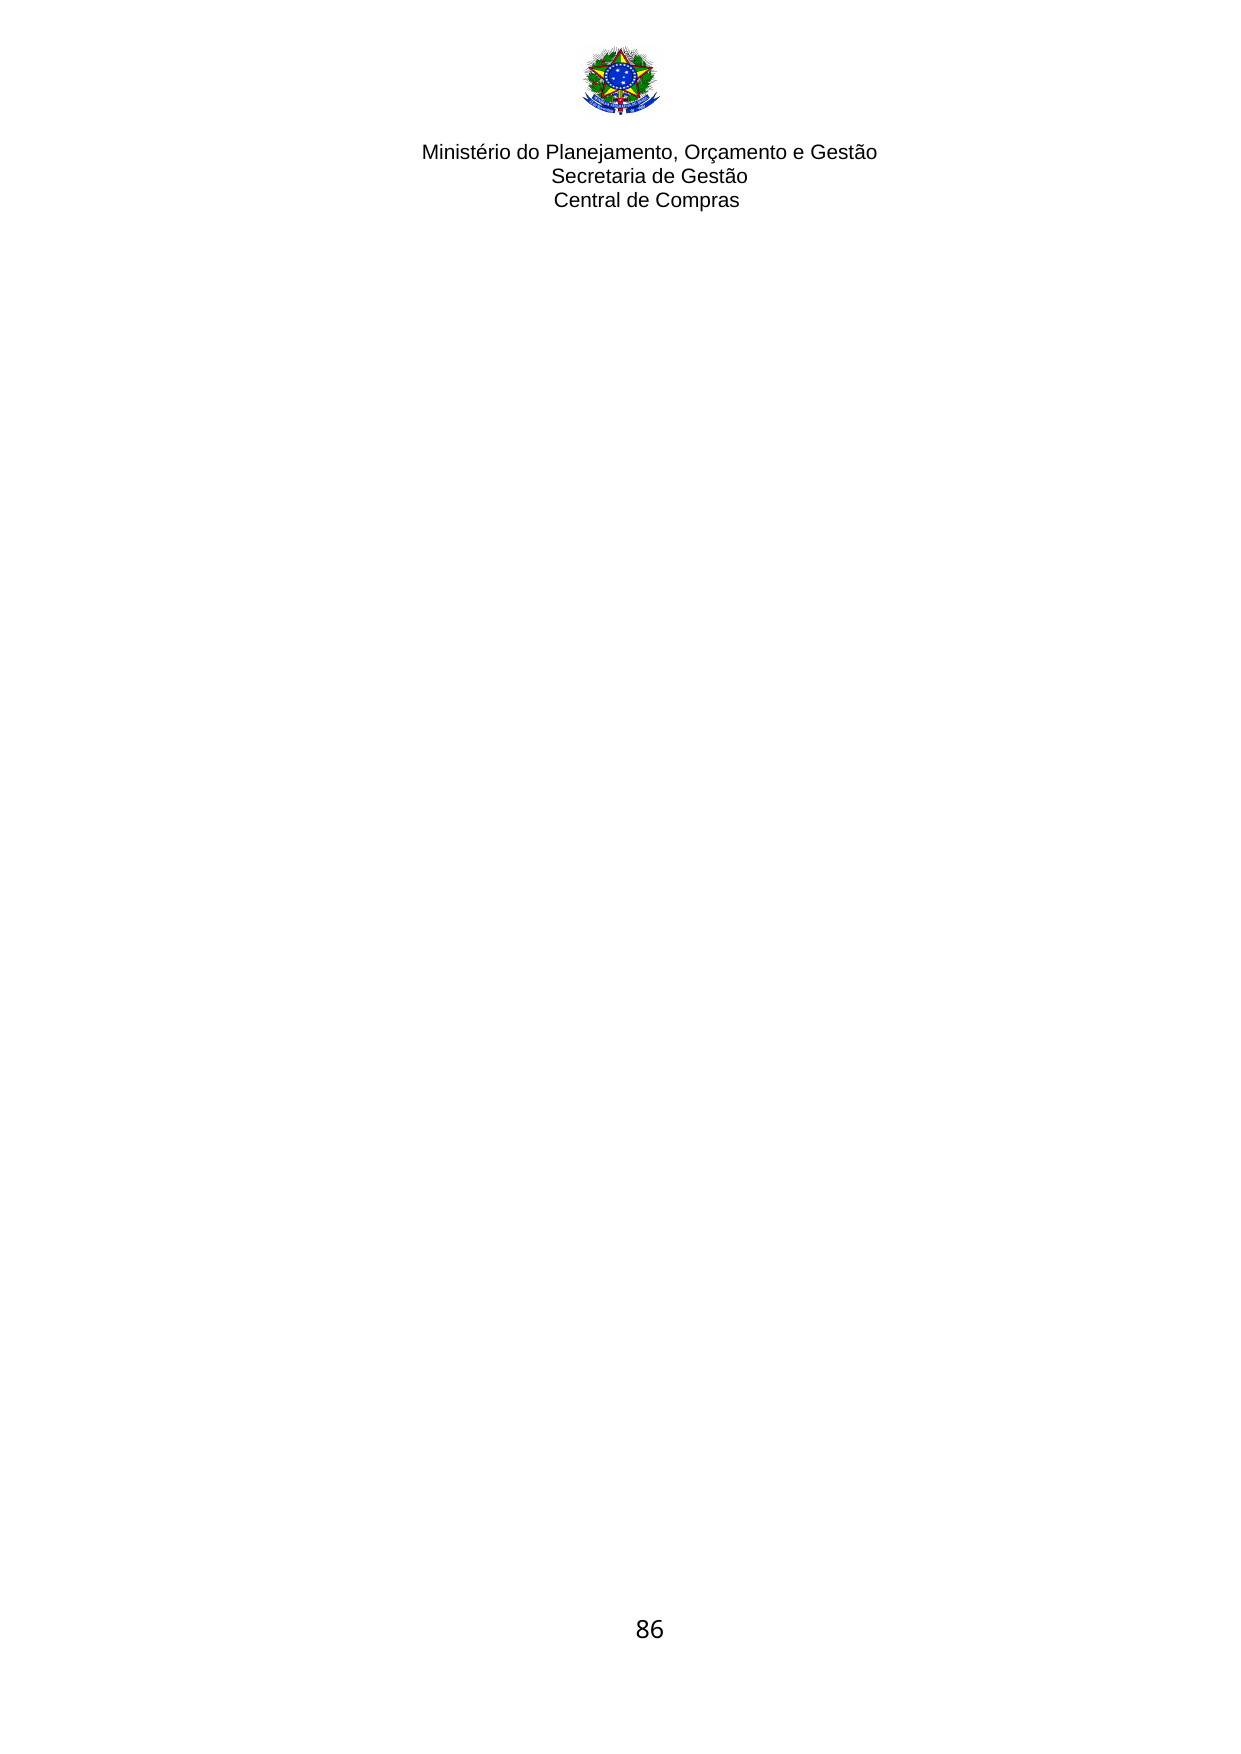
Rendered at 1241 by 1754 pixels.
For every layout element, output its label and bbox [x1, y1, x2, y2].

picture [578, 44, 662, 116]
